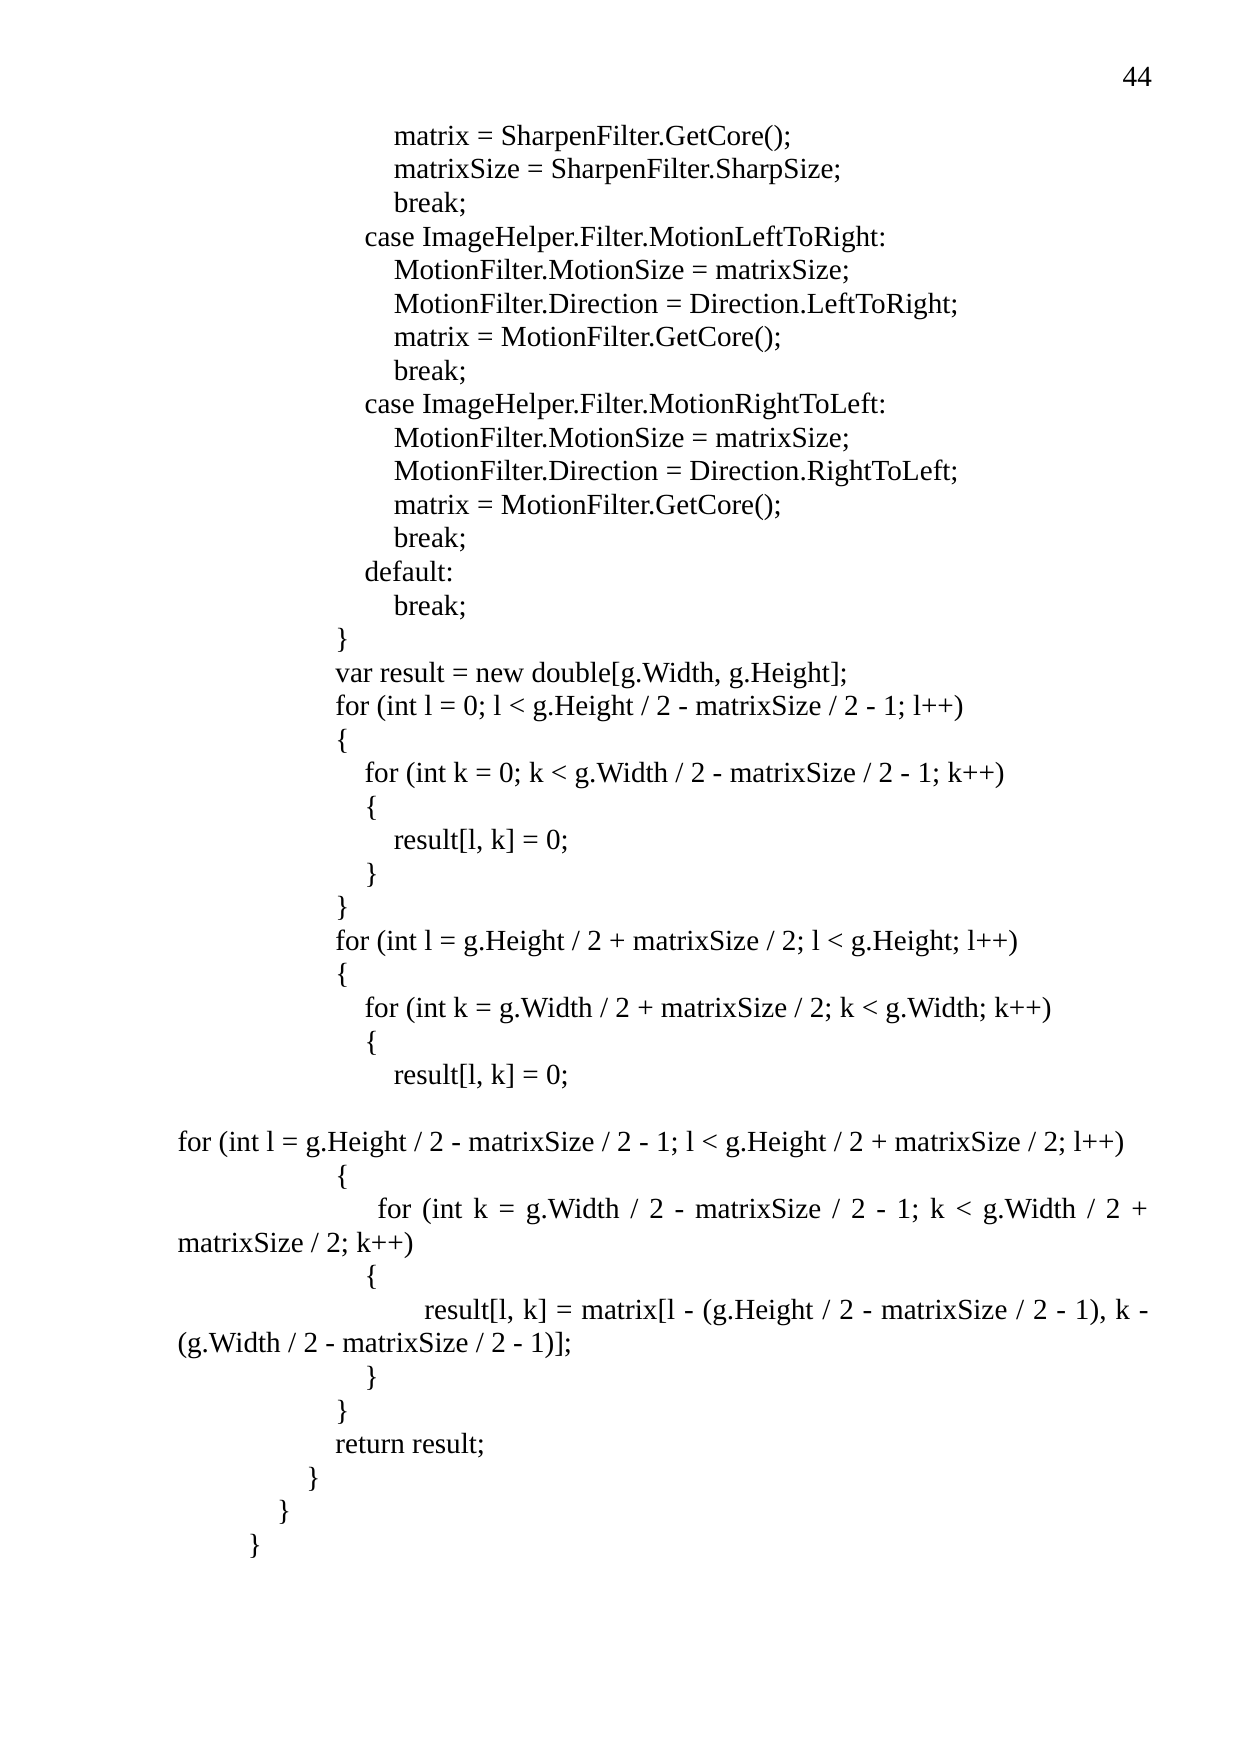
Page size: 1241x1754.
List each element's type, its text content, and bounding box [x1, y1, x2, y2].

text for (int l = g.Height / 2 + matrixSize / 2; l < g.Height; l++) [177, 923, 1152, 957]
text return result; [177, 1426, 1152, 1460]
text MotionFilter.MotionSize = matrixSize; [177, 420, 1152, 453]
text result[l, k] = matrix[l - (g.Height / 2 - matrixSize / 2 - 1), k - (g.Width / 2 - matrixSize / 2 - 1)]; [177, 1292, 1152, 1359]
text break; [177, 588, 1152, 621]
text } [177, 1359, 1152, 1393]
text result[l, k] = 0; [177, 1057, 1152, 1091]
text break; [177, 353, 1152, 386]
text } [177, 1493, 1152, 1527]
text result[l, k] = 0; [177, 822, 1152, 856]
text matrixSize = SharpenFilter.SharpSize; [177, 152, 1152, 185]
text MotionFilter.Direction = Direction.RightToLeft; [177, 453, 1152, 487]
text } [177, 856, 1152, 889]
text for (int k = 0; k < g.Width / 2 - matrixSize / 2 - 1; k++) [177, 755, 1152, 789]
text for (int l = g.Height / 2 - matrixSize / 2 - 1; l < g.Height / 2 + matrixSize / 2; l++) [177, 1124, 1152, 1158]
text MotionFilter.MotionSize = matrixSize; [177, 252, 1152, 286]
text case ImageHelper.Filter.MotionRightToLeft: [177, 386, 1152, 420]
text for (int l = 0; l < g.Height / 2 - matrixSize / 2 - 1; l++) [177, 688, 1152, 722]
text var result = new double[g.Width, g.Height]; [177, 655, 1152, 688]
text { [177, 1158, 1152, 1191]
text MotionFilter.Direction = Direction.LeftToRight; [177, 286, 1152, 319]
text case ImageHelper.Filter.MotionLeftToRight: [177, 219, 1152, 252]
text default: [177, 554, 1152, 588]
text matrix = SharpenFilter.GetCore(); [177, 118, 1152, 152]
text { [177, 789, 1152, 822]
text for (int k = g.Width / 2 - matrixSize / 2 - 1; k < g.Width / 2 + matrixSize / 2; k++) [177, 1191, 1152, 1258]
text } [177, 889, 1152, 923]
text matrix = MotionFilter.GetCore(); [177, 487, 1152, 521]
text break; [177, 185, 1152, 219]
text matrix = MotionFilter.GetCore(); [177, 319, 1152, 353]
text } [177, 621, 1152, 655]
text } [177, 1393, 1152, 1426]
text { [177, 722, 1152, 755]
text break; [177, 521, 1152, 554]
text { [177, 1258, 1152, 1292]
text for (int k = g.Width / 2 + matrixSize / 2; k < g.Width; k++) [177, 990, 1152, 1024]
text } [177, 1527, 1152, 1560]
text } [177, 1460, 1152, 1493]
text { [177, 1024, 1152, 1057]
text { [177, 957, 1152, 990]
